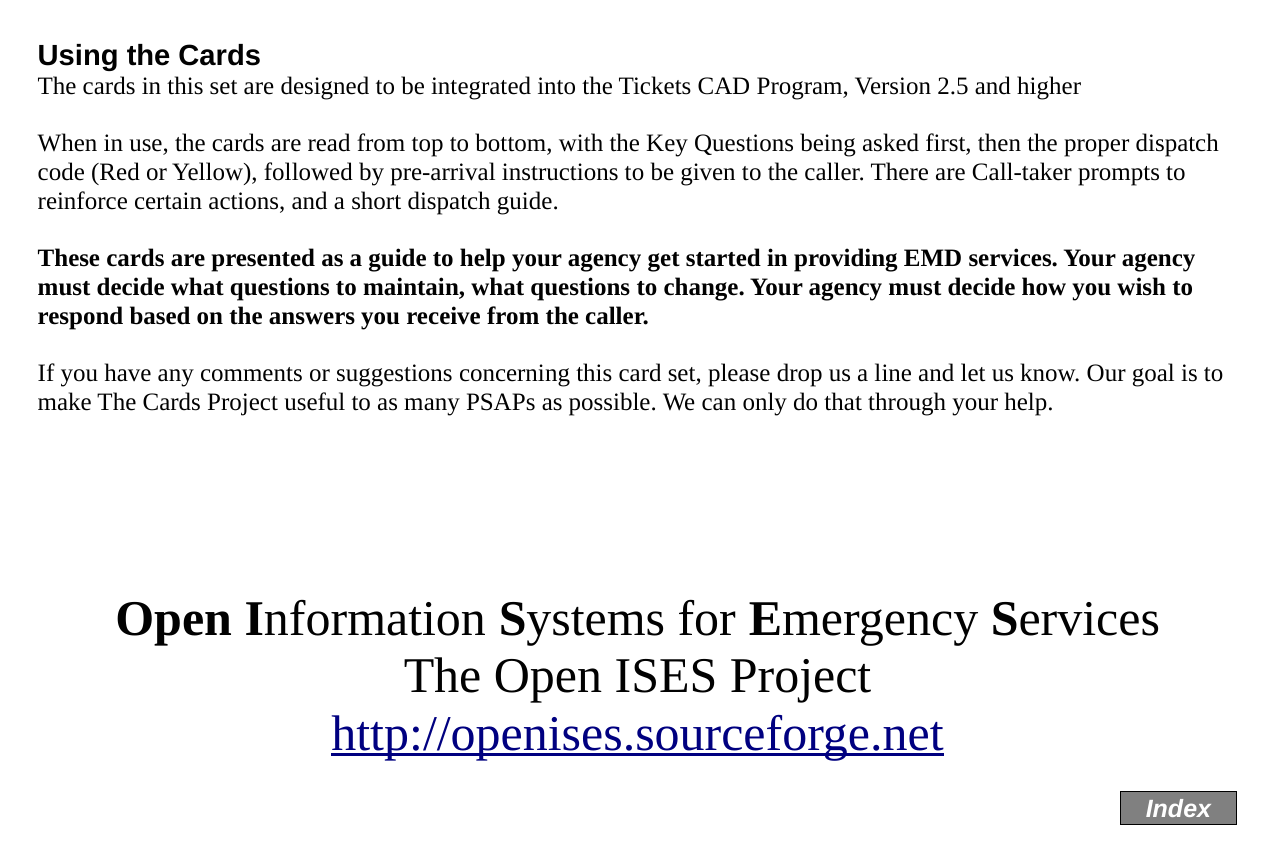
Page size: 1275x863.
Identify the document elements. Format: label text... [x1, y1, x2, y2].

text When in use, the cards are read from top to bottom, with the Key Questions being asked first, then the proper dispatch code (Red or Yellow), followed by pre-arrival instructions to be given to the caller. There are Call-taker prompts to reinforce certain actions, and a short dispatch guide. [37, 128, 1237, 215]
text These cards are presented as a guide to help your agency get started in providing EMD services. Your agency must decide what questions to maintain, what questions to change. Your agency must decide how you wish to respond based on the answers you receive from the caller. [37, 243, 1237, 330]
text http://openises.sourceforge.net [37, 703, 1237, 761]
text Open Information Systems for Emergency Services [37, 588, 1237, 646]
text Using the Cards [37, 37, 1237, 71]
text The Open ISES Project [37, 646, 1237, 703]
text The cards in this set are designed to be integrated into the Tickets CAD Program, Version 2.5 and higher [37, 71, 1237, 100]
text If you have any comments or suggestions concerning this card set, please drop us a line and let us know. Our goal is to make The Cards Project useful to as many PSAPs as possible. We can only do that through your help. [37, 358, 1237, 416]
